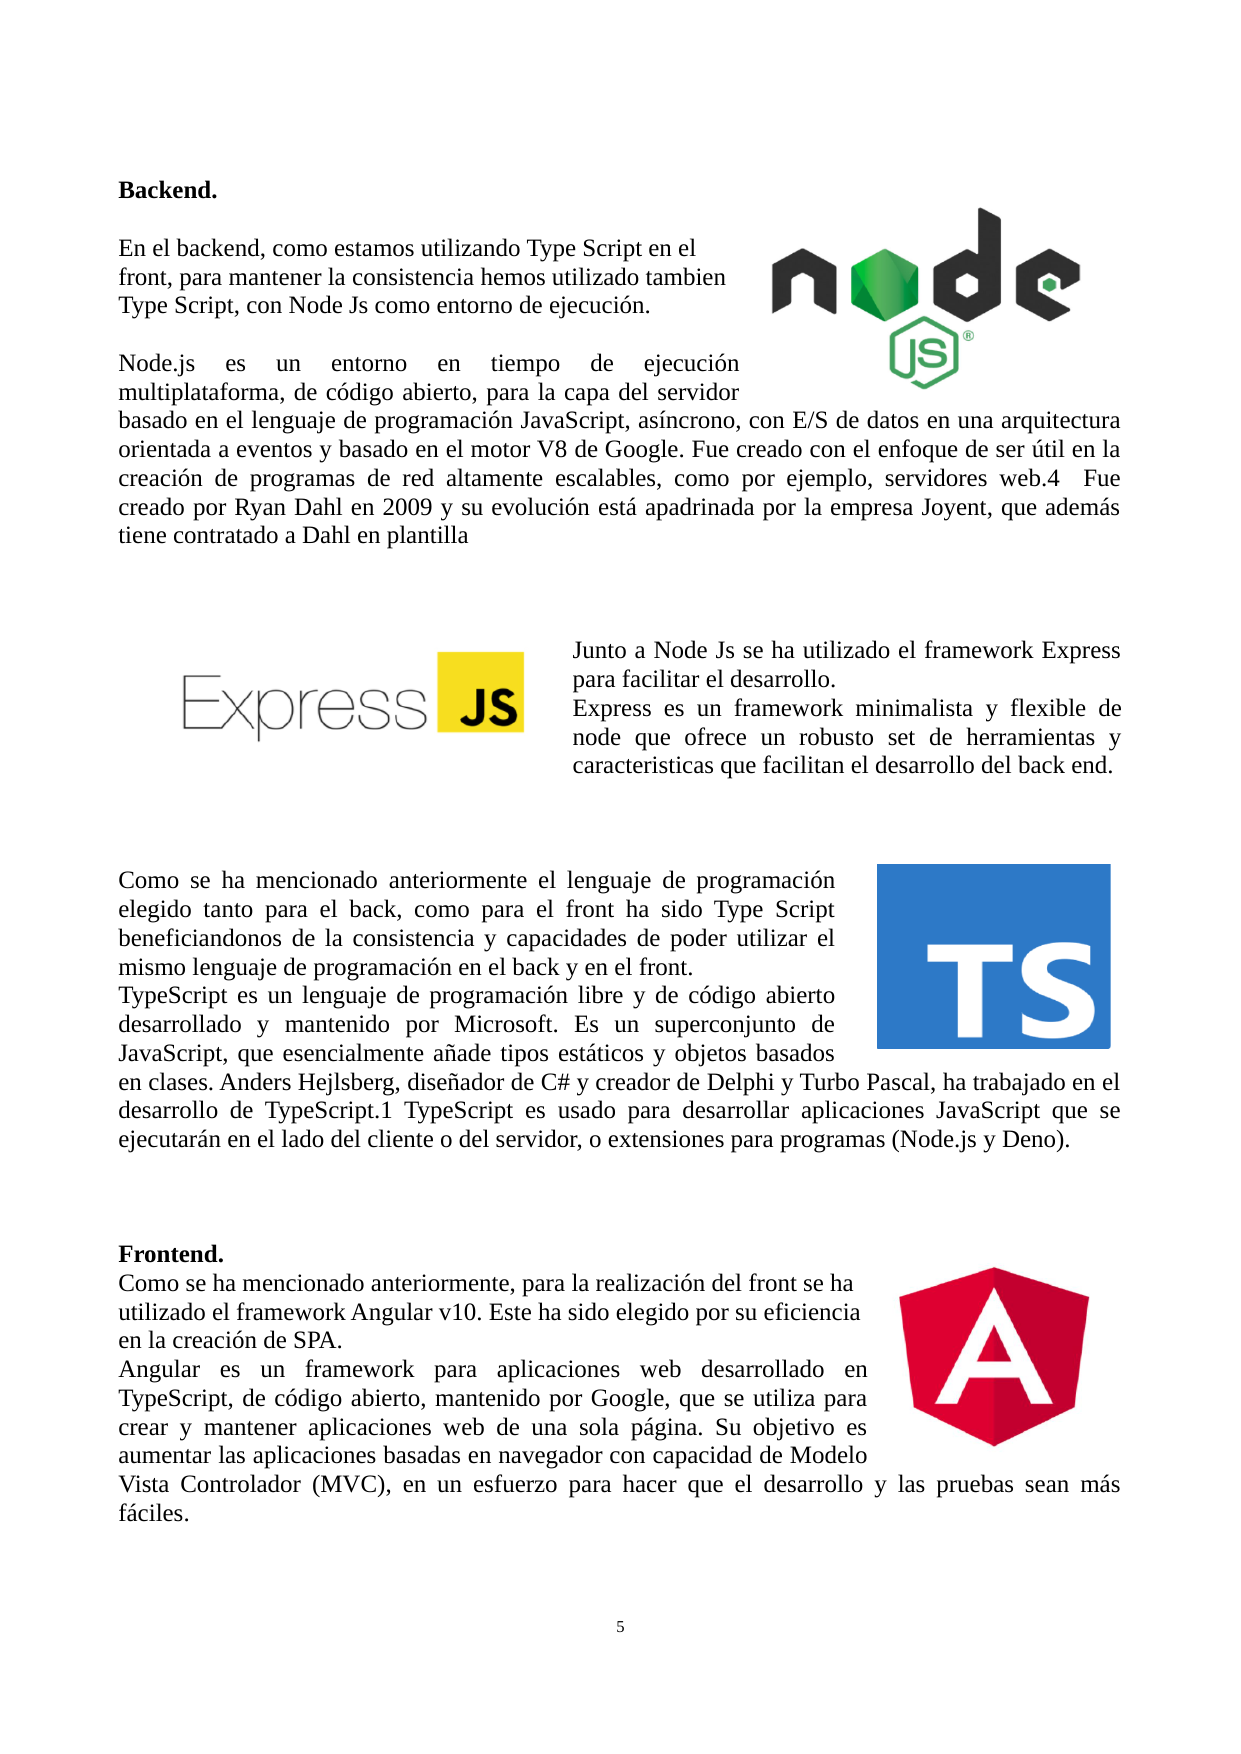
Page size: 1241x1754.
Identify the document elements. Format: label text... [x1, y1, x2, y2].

text Como se ha mencionado anteriormente, para la realización del front se ha utilizado el framework Angular v10. Este ha sido elegido por su eficiencia en la creación de SPA. [118, 1268, 868, 1354]
text En el backend, como estamos utilizando Type Script en el front, para mantener la consistencia hemos utilizado tambien Type Script, con Node Js como entorno de ejecución. [118, 233, 740, 319]
text Express es un framework minimalista y flexible de node que ofrece un robusto set de herramientas y caracteristicas que facilitan el desarrollo del back end. [573, 693, 1122, 779]
text TypeScript es un lenguaje de programación libre y de código abierto desarrollado y mantenido por Microsoft. Es un superconjunto de JavaScript, que esencialmente añade tipos estáticos y objetos basados en clases. Anders Hejlsberg, diseñador de C# y creador de Delphi y Turbo Pascal, ha trabajado en el desarrollo de TypeScript.1 TypeScript es usado para desarrollar aplicaciones JavaScript que se ejecutarán en el lado del cliente o del servidor, o extensiones para programas (Node.js y Deno). [118, 981, 1122, 1153]
text Como se ha mencionado anteriormente el lenguaje de programación elegido tanto para el back, como para el front ha sido Type Script beneficiandonos de la consistencia y capacidades de poder utilizar el mismo lenguaje de programación en el back y en el front. [118, 866, 877, 981]
picture [877, 864, 1111, 1049]
picture [123, 598, 573, 792]
text Frontend. [118, 1239, 1122, 1268]
text Node.js es un entorno en tiempo de ejecución multiplataforma, de código abierto, para la capa del servidor basado en el lenguaje de programación JavaScript, asíncrono, con E/S de datos en una arquitectura orientada a eventos y basado en el motor V8 de Google. Fue creado con el enfoque de ser útil en la creación de programas de red altamente escalables, como por ejemplo, servidores web.4 Fue creado por Ryan Dahl en 2009 y su evolución está apadrinada por la empresa Joyent, que además tiene contratado a Dahl en plantilla [118, 348, 1122, 549]
text Junto a Node Js se ha utilizado el framework Express para facilitar el desarrollo. [573, 636, 1122, 693]
text Backend. [118, 176, 1122, 204]
picture [740, 196, 1110, 398]
picture [868, 1245, 1114, 1459]
text Angular es un framework para aplicaciones web desarrollado en TypeScript, de código abierto, mantenido por Google, que se utiliza para crear y mantener aplicaciones web de una sola página. Su objetivo es aumentar las aplicaciones basadas en navegador con capacidad de Modelo Vista Controlador (MVC), en un esfuerzo para hacer que el desarrollo y las pruebas sean más fáciles. [118, 1354, 1122, 1527]
